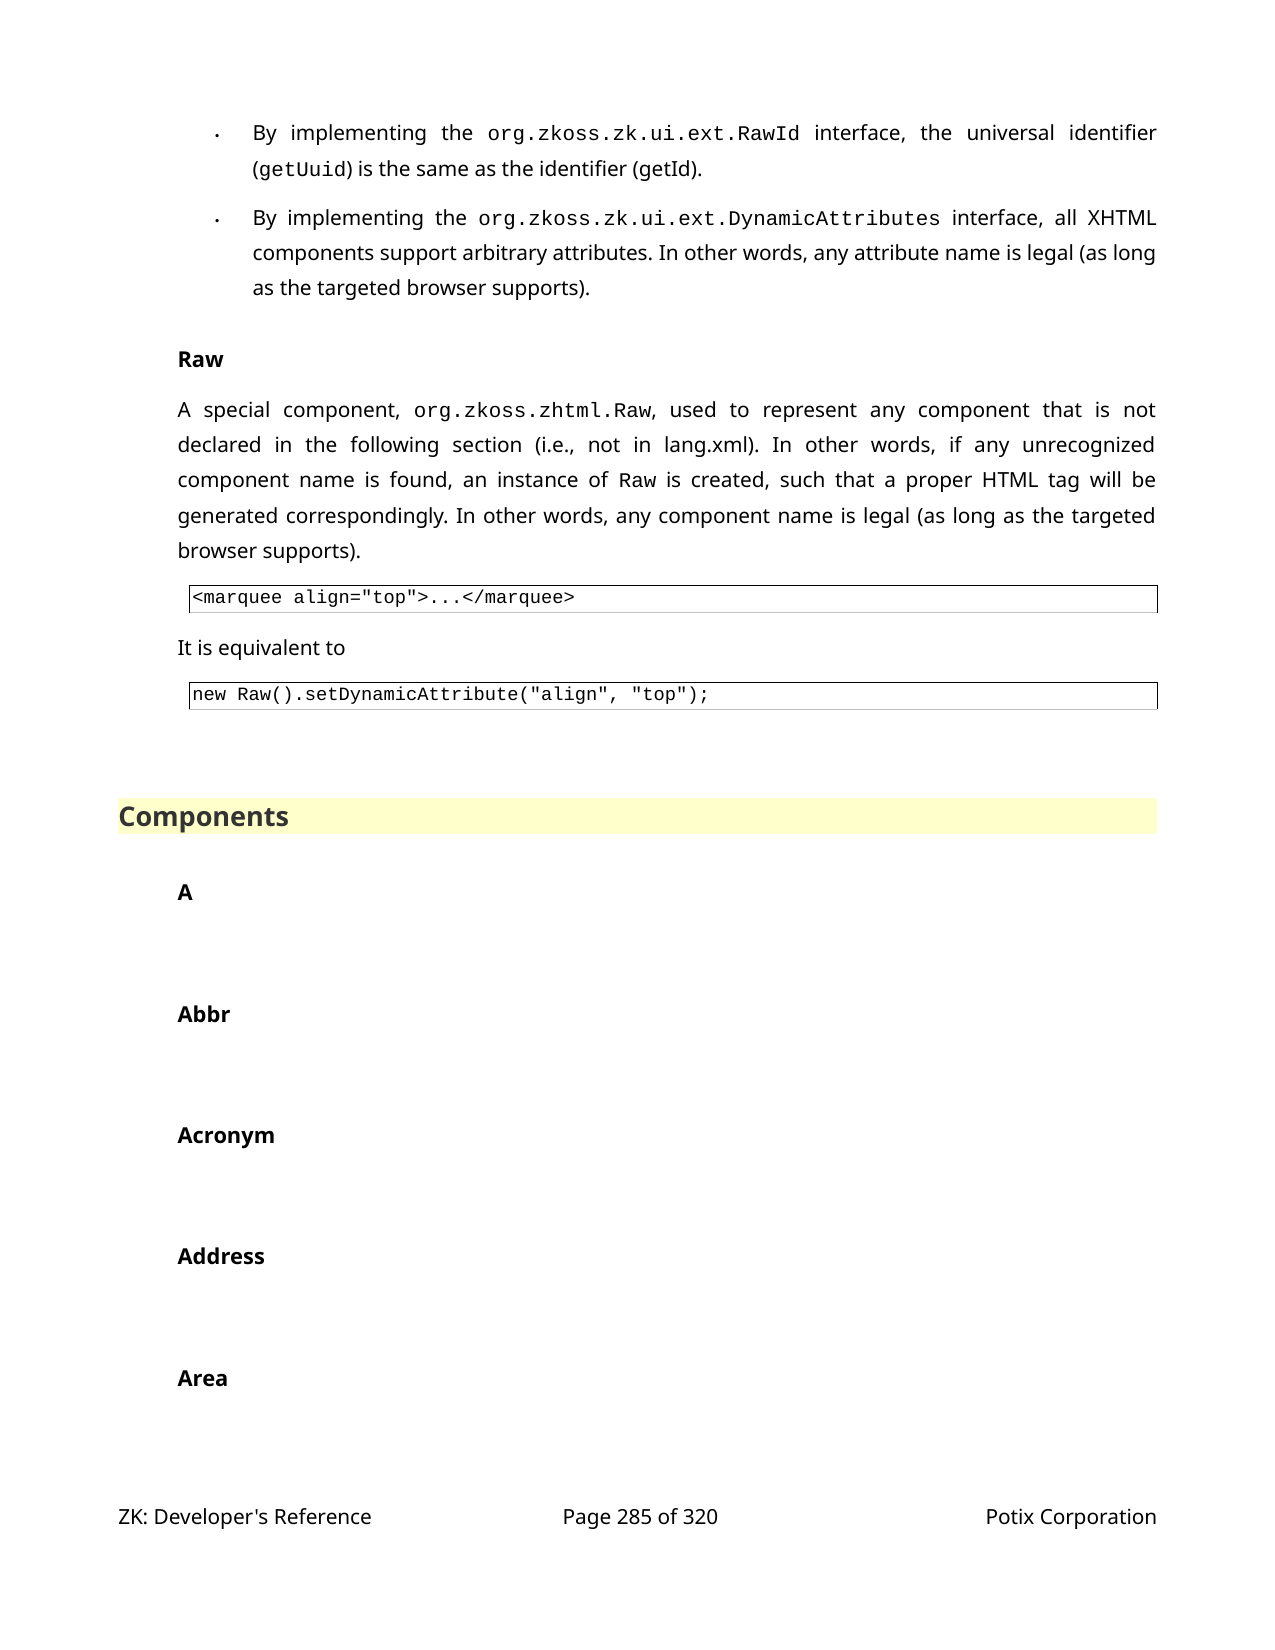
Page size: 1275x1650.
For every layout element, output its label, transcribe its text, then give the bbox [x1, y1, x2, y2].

subtitle Components [118, 798, 1157, 834]
list By implementing the org.zkoss.zk.ui.ext.DynamicAttributes interface, all XHTML components support arbitrary attributes. In other words, any attribute name is legal (as long as the targeted browser supports). [215, 203, 1157, 302]
subtitle Area [177, 1362, 1157, 1392]
subtitle Address [177, 1241, 1157, 1271]
list By implementing the org.zkoss.zk.ui.ext.RawId interface, the universal identifier (getUuid) is the same as the identifier (getId). [215, 118, 1157, 182]
subtitle Raw [177, 344, 1157, 374]
text new Raw().setDynamicAttribute("align", "top"); [190, 683, 1157, 709]
subtitle Abbr [177, 998, 1157, 1028]
subtitle Acronym [177, 1120, 1157, 1150]
text It is equivalent to [177, 633, 1157, 661]
text A special component, org.zkoss.zhtml.Raw, used to represent any component that is not declared in the following section (i.e., not in lang.xml). In other words, if any unrecognized component name is found, an instance of Raw is created, such that a proper HTML tag will be generated correspondingly. In other words, any component name is legal (as long as the targeted browser supports). [177, 395, 1157, 564]
subtitle A [177, 877, 1157, 907]
text <marquee align="top">...</marquee> [190, 586, 1157, 612]
